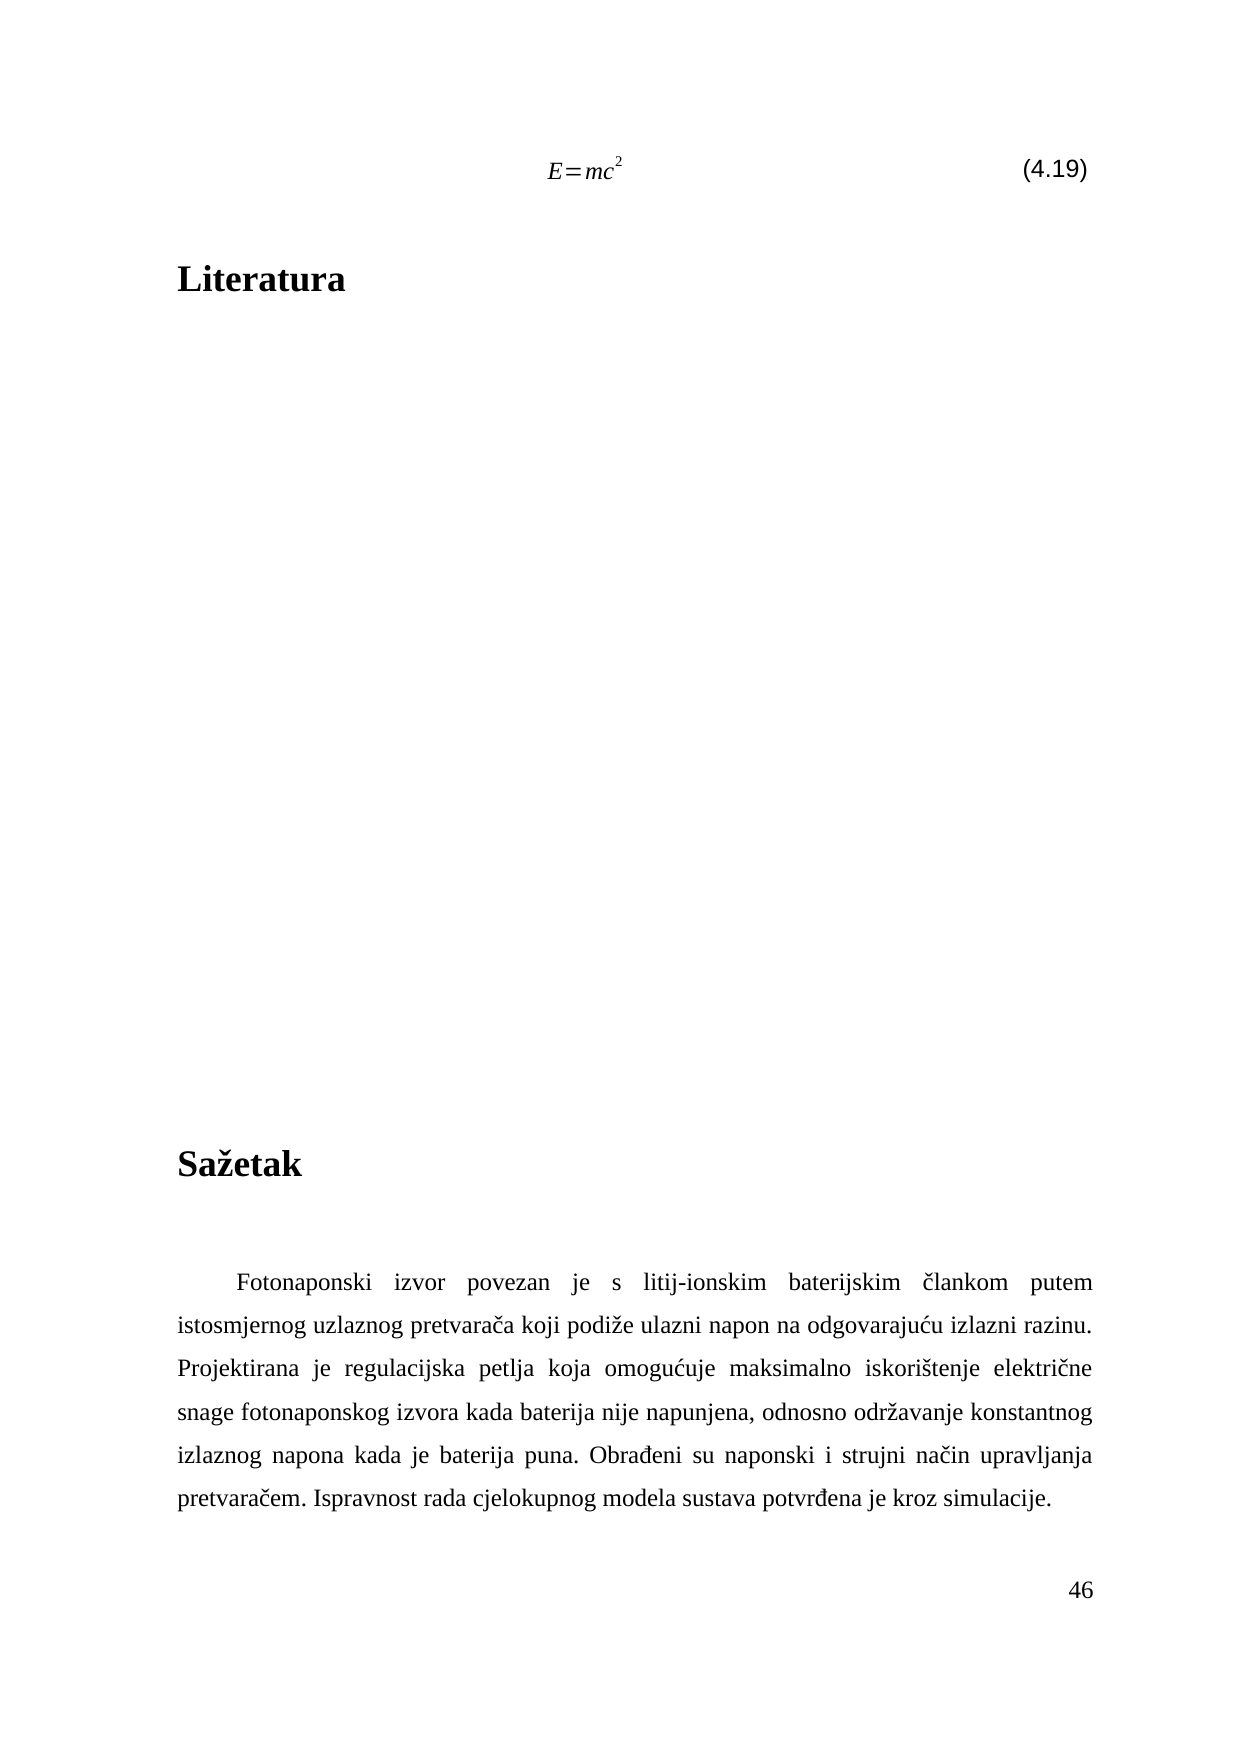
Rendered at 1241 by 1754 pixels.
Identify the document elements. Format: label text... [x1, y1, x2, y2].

table_header (4.19) [991, 147, 1093, 194]
subtitle Sažetak [177, 1141, 1093, 1184]
table_header [177, 147, 991, 194]
text Fotonaponski izvor povezan je s litij-ionskim baterijskim člankom putem istosmjernog uzlaznog pretvarača koji podiže ulazni napon na odgovarajuću izlazni razinu. Projektirana je regulacijska petlja koja omogućuje maksimalno iskorištenje električne snage fotonaponskog izvora kada baterija nije napunjena, odnosno održavanje konstantnog izlaznog napona kada je baterija puna. Obrađeni su naponski i strujni način upravljanja pretvaračem. Ispravnost rada cjelokupnog modela sustava potvrđena je kroz simulacije. [177, 1267, 1093, 1512]
subtitle Literatura [177, 257, 1093, 300]
